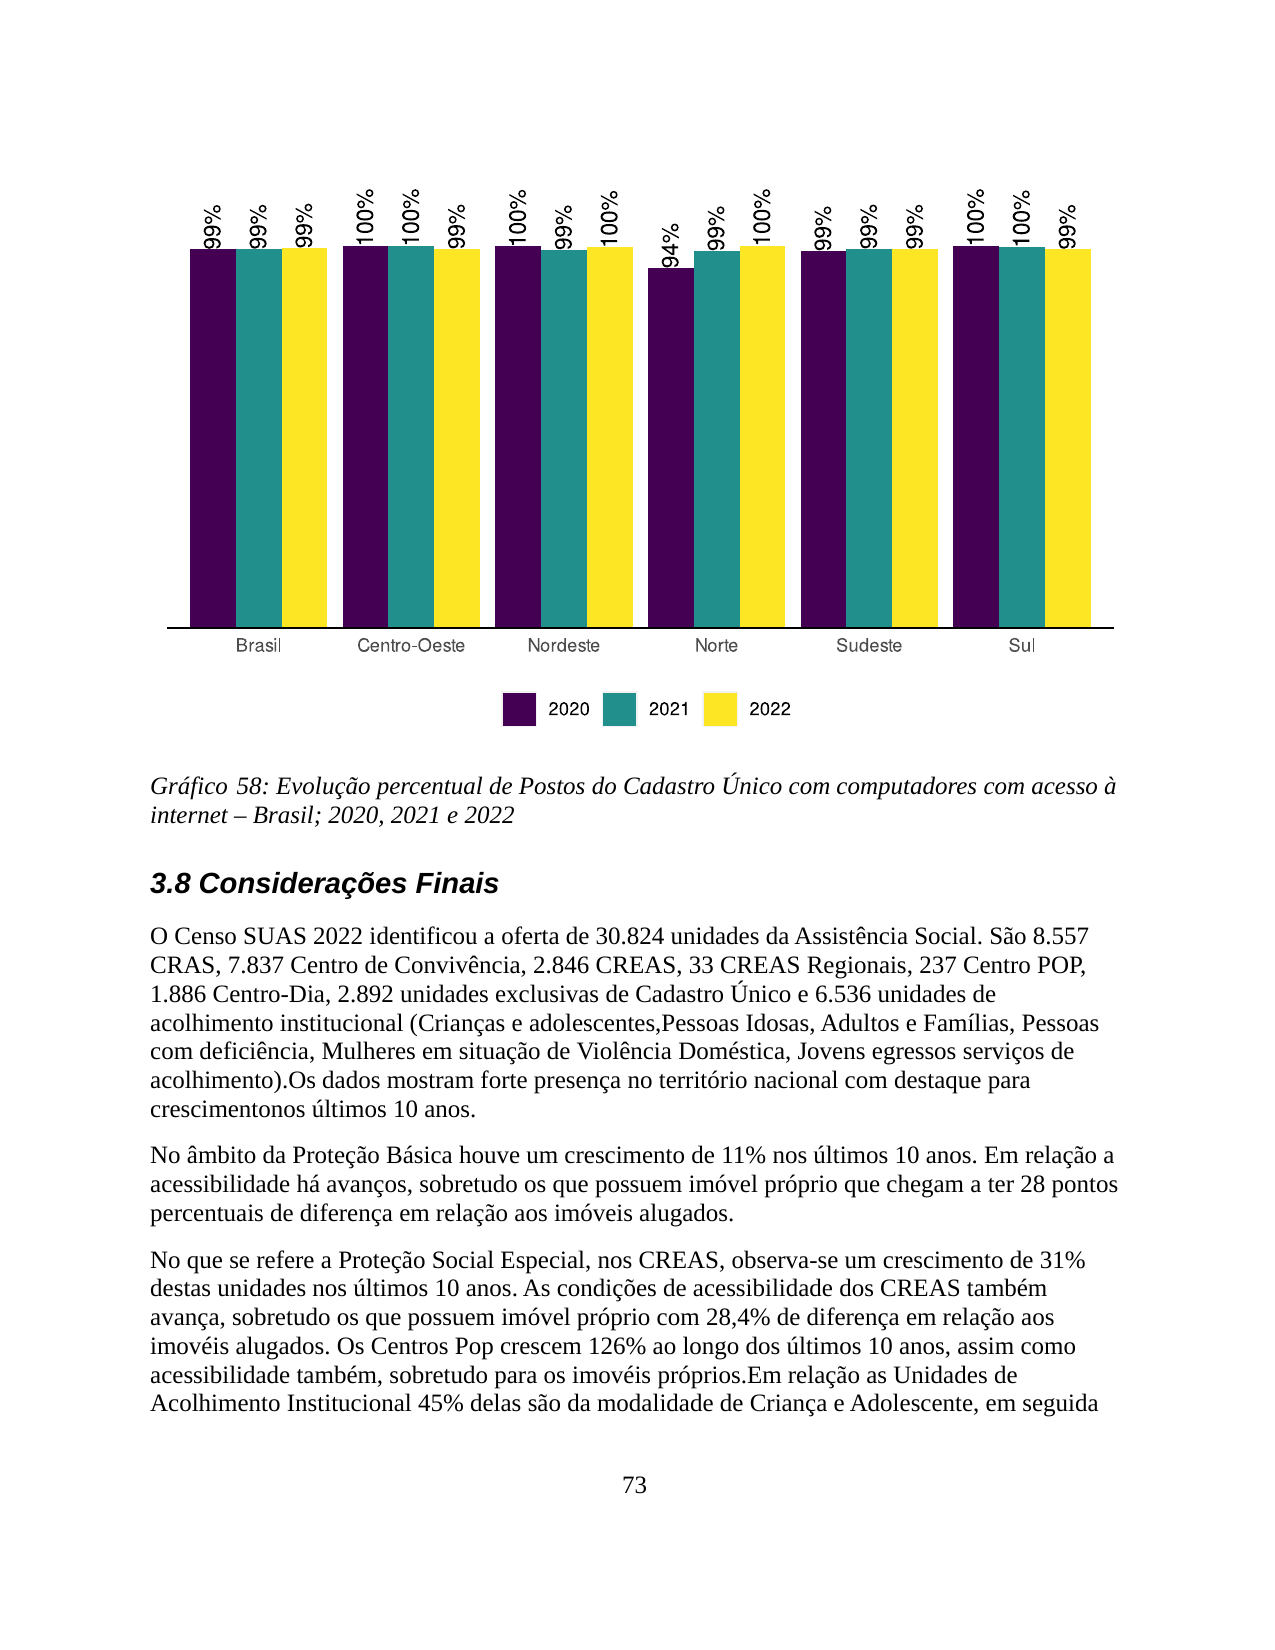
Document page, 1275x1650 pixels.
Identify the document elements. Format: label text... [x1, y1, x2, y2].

text O Censo SUAS 2022 identificou a oferta de 30.824 unidades da Assistência Social. São 8.557 CRAS, 7.837 Centro de Convivência, 2.846 CREAS, 33 CREAS Regionais, 237 Centro POP, 1.886 Centro-Dia, 2.892 unidades exclusivas de Cadastro Único e 6.536 unidades de acolhimento institucional (Crianças e adolescentes,Pessoas Idosas, Adultos e Famílias, Pessoas com deficiência, Mulheres em situação de Violência Doméstica, Jovens egressos serviços de acolhimento).Os dados mostram forte presença no território nacional com destaque para crescimentonos últimos 10 anos. [150, 921, 1125, 1123]
text No que se refere a Proteção Social Especial, nos CREAS, observa-se um crescimento de 31% destas unidades nos últimos 10 anos. As condições de acessibilidade dos CREAS também avança, sobretudo os que possuem imóvel próprio com 28,4% de diferença em relação aos imovéis alugados. Os Centros Pop crescem 126% ao longo dos últimos 10 anos, assim como acessibilidade também, sobretudo para os imovéis próprios.Em relação as Unidades de Acolhimento Institucional 45% delas são da modalidade de Criança e Adolescente, em seguida [150, 1245, 1125, 1417]
table_header Gráfico 58: Evolução percentual de Postos do Cadastro Único com computadores com acesso à internet – Brasil; 2020, 2021 e 2022 [150, 751, 1125, 841]
text No âmbito da Proteção Básica houve um crescimento de 11% nos últimos 10 anos. Em relação a acessibilidade há avanços, sobretudo os que possuem imóvel próprio que chegam a ter 28 pontos percentuais de diferença em relação aos imóveis alugados. [150, 1141, 1125, 1227]
subtitle 3.8 Considerações Finais [150, 866, 1125, 900]
